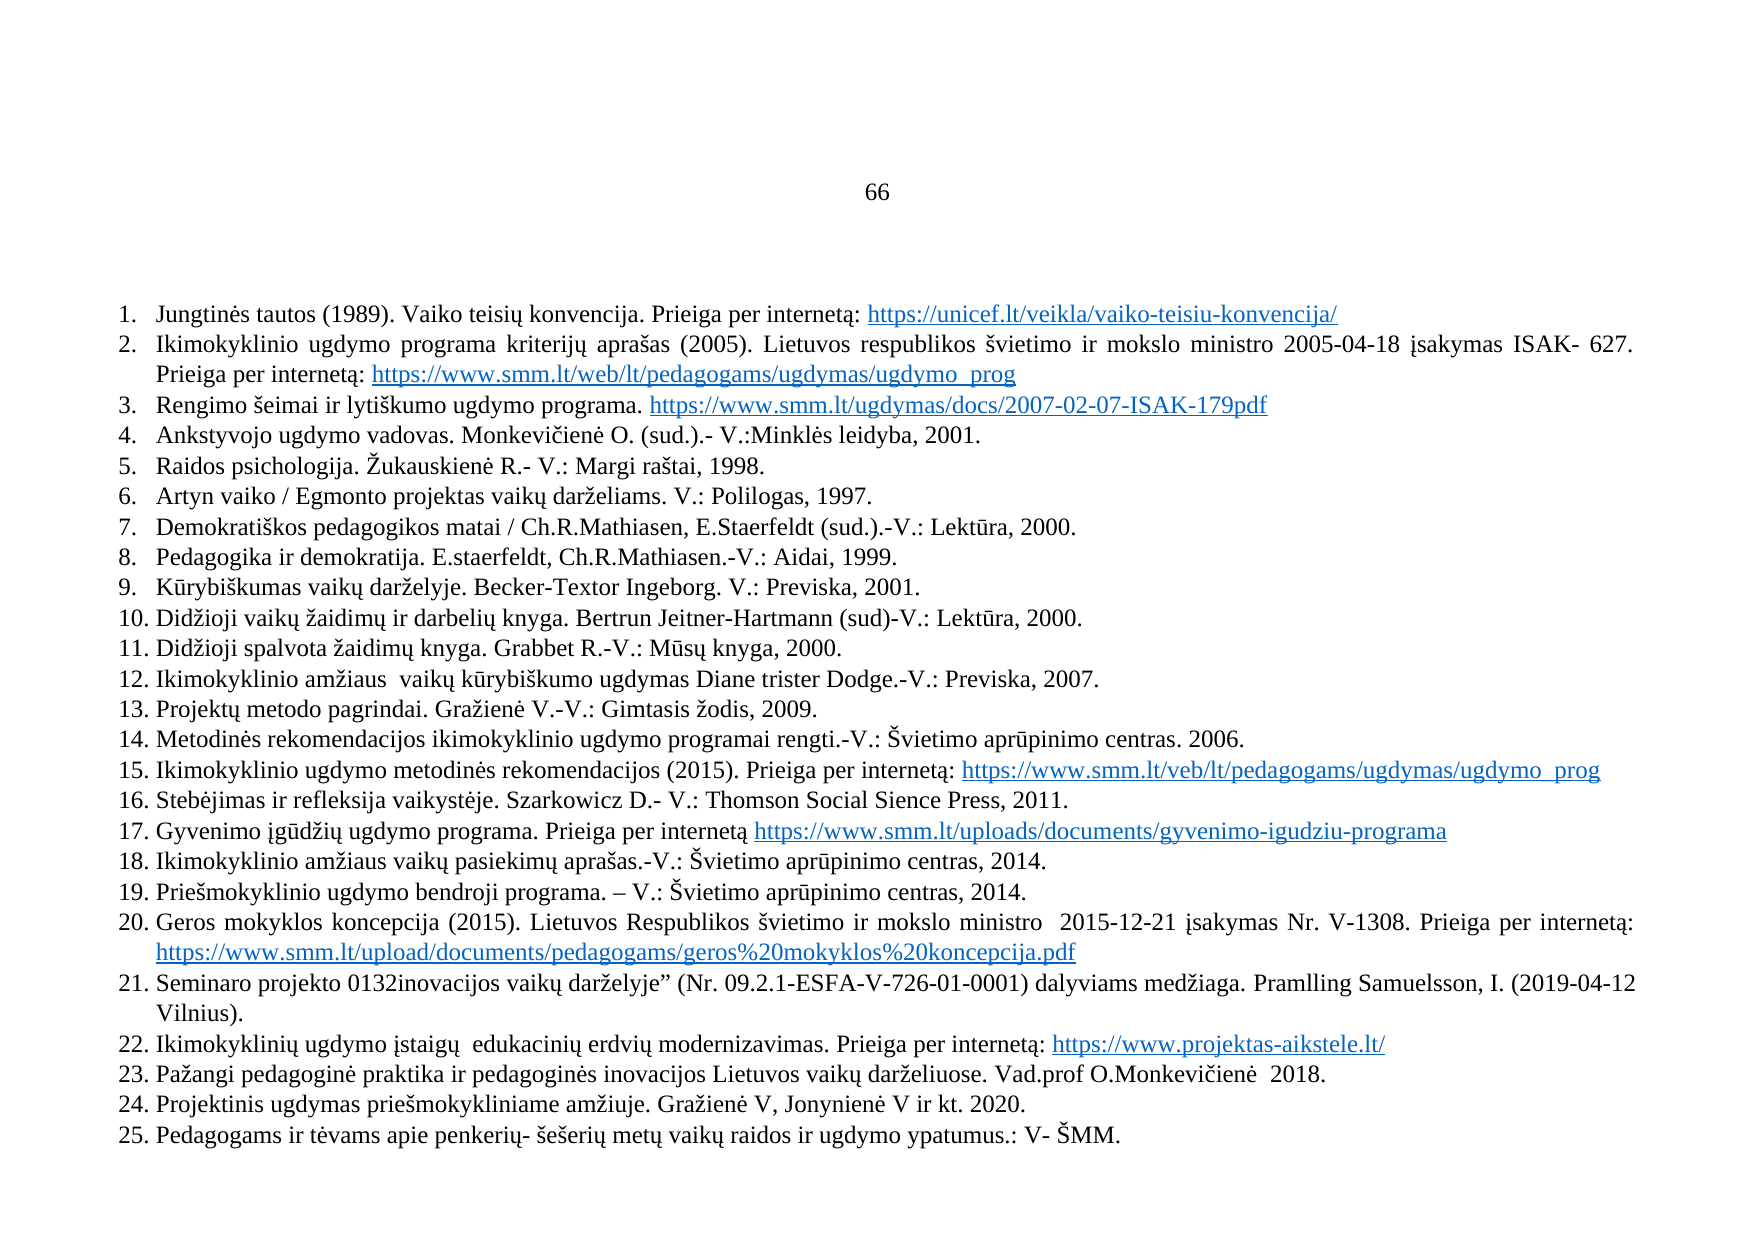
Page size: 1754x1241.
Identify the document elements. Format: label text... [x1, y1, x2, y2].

text 17. Gyvenimo įgūdžių ugdymo programa. Prieiga per internetą https://www.smm.lt/uploads/documents/gyvenimo-igudziu-programa [118, 816, 1636, 844]
text 12. Ikimokyklinio amžiaus vaikų kūrybiškumo ugdymas Diane trister Dodge.-V.: Previska, 2007. [118, 664, 1636, 692]
text 15. Ikimokyklinio ugdymo metodinės rekomendacijos (2015). Prieiga per internetą: https://www.smm.lt/veb/lt/pedagogams/ugdymas/ugdymo_prog [118, 755, 1636, 784]
text 16. Stebėjimas ir refleksija vaikystėje. Szarkowicz D.- V.: Thomson Social Sience Press, 2011. [118, 785, 1636, 814]
text 4. Ankstyvojo ugdymo vadovas. Monkevičienė O. (sud.).- V.:Minklės leidyba, 2001. [118, 420, 1636, 449]
text 7. Demokratiškos pedagogikos matai / Ch.R.Mathiasen, E.Staerfeldt (sud.).-V.: Lektūra, 2000. [118, 512, 1636, 540]
text 11. Didžioji spalvota žaidimų knyga. Grabbet R.-V.: Mūsų knyga, 2000. [118, 633, 1636, 662]
text 6. Artyn vaiko / Egmonto projektas vaikų darželiams. V.: Polilogas, 1997. [118, 481, 1636, 510]
text 20. Geros mokyklos koncepcija (2015). Lietuvos Respublikos švietimo ir mokslo ministro 2015-12-21 įsakymas Nr. V-1308. Prieiga per internetą: https://www.smm.lt/upload/documents/pedagogams/geros%20mokyklos%20koncepcija.pdf [118, 907, 1636, 966]
text 25. Pedagogams ir tėvams apie penkerių- šešerių metų vaikų raidos ir ugdymo ypatumus.: V- ŠMM. [118, 1120, 1636, 1149]
text 5. Raidos psichologija. Žukauskienė R.- V.: Margi raštai, 1998. [118, 451, 1636, 479]
text 22. Ikimokyklinių ugdymo įstaigų edukacinių erdvių modernizavimas. Prieiga per internetą: https://www.projektas-aikstele.lt/ [118, 1029, 1636, 1057]
text 9. Kūrybiškumas vaikų darželyje. Becker-Textor Ingeborg. V.: Previska, 2001. [118, 572, 1636, 601]
text 1. Jungtinės tautos (1989). Vaiko teisių konvencija. Prieiga per internetą: https://unicef.lt/veikla/vaiko-teisiu-konvencija/ [118, 299, 1636, 327]
text 8. Pedagogika ir demokratija. E.staerfeldt, Ch.R.Mathiasen.-V.: Aidai, 1999. [118, 542, 1636, 571]
text 3. Rengimo šeimai ir lytiškumo ugdymo programa. https://www.smm.lt/ugdymas/docs/2007-02-07-ISAK-179pdf [118, 390, 1636, 419]
text 14. Metodinės rekomendacijos ikimokyklinio ugdymo programai rengti.-V.: Švietimo aprūpinimo centras. 2006. [118, 724, 1636, 753]
text 24. Projektinis ugdymas priešmokykliniame amžiuje. Gražienė V, Jonynienė V ir kt. 2020. [118, 1089, 1636, 1118]
text 21. Seminaro projekto 0132inovacijos vaikų darželyje” (Nr. 09.2.1-ESFA-V-726-01-0001) dalyviams medžiaga. Pramlling Samuelsson, I. (2019-04-12 Vilnius). [118, 968, 1636, 1027]
text 19. Priešmokyklinio ugdymo bendroji programa. – V.: Švietimo aprūpinimo centras, 2014. [118, 877, 1636, 905]
text 18. Ikimokyklinio amžiaus vaikų pasiekimų aprašas.-V.: Švietimo aprūpinimo centras, 2014. [118, 846, 1636, 875]
text 10. Didžioji vaikų žaidimų ir darbelių knyga. Bertrun Jeitner-Hartmann (sud)-V.: Lektūra, 2000. [118, 603, 1636, 632]
text 2. Ikimokyklinio ugdymo programa kriterijų aprašas (2005). Lietuvos respublikos švietimo ir mokslo ministro 2005-04-18 įsakymas ISAK- 627. Prieiga per internetą: https://www.smm.lt/web/lt/pedagogams/ugdymas/ugdymo_prog [118, 329, 1636, 388]
text 13. Projektų metodo pagrindai. Gražienė V.-V.: Gimtasis žodis, 2009. [118, 694, 1636, 723]
text 23. Pažangi pedagoginė praktika ir pedagoginės inovacijos Lietuvos vaikų darželiuose. Vad.prof O.Monkevičienė 2018. [118, 1059, 1636, 1088]
